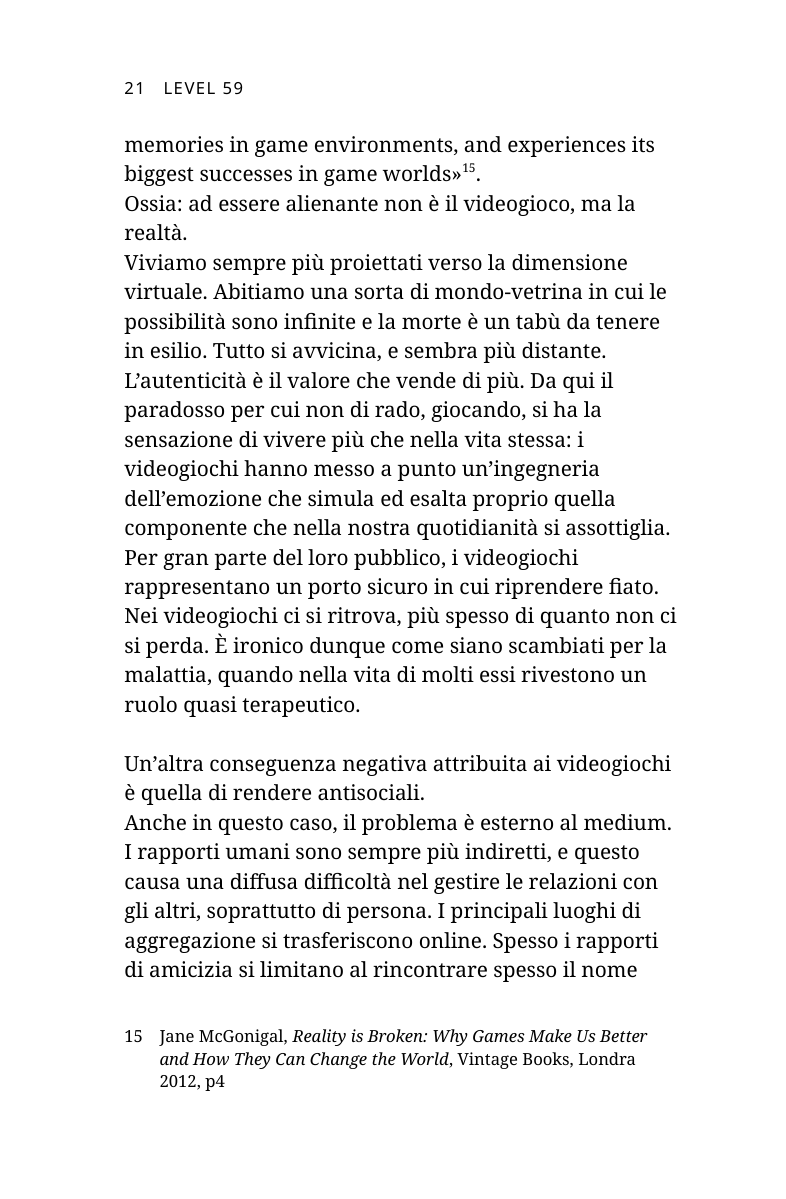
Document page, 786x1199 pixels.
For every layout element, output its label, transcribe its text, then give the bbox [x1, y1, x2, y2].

text Viviamo sempre più proiettati verso la dimensione virtuale. Abitiamo una sorta di mondo-vetrina in cui le possibilità sono infinite e la morte è un tabù da tenere in esilio. Tutto si avvicina, e sembra più distante. L’autenticità è il valore che vende di più. Da qui il paradosso per cui non di rado, giocando, si ha la sensazione di vivere più che nella vita stessa: i videogiochi hanno messo a punto un’ingegneria dell’emozione che simula ed esalta proprio quella componente che nella nostra quotidianità si assottiglia. [124, 247, 679, 542]
text I rapporti umani sono sempre più indiretti, e questo causa una diffusa difficoltà nel gestire le relazioni con gli altri, soprattutto di persona. I principali luoghi di aggregazione si trasferiscono online. Spesso i rapporti di amicizia si limitano al rincontrare spesso il nome [124, 836, 679, 984]
text Ossia: ad essere alienante non è il videogioco, ma la realtà. [124, 188, 679, 247]
text Jane McGonigal, Reality is Broken: Why Games Make Us Better and How They Can Change the World, Vintage Books, Londra 2012, p4 [124, 1024, 679, 1093]
text Per gran parte del loro pubblico, i videogiochi rappresentano un porto sicuro in cui riprendere fiato. Nei videogiochi ci si ritrova, più spesso di quanto non ci si perda. È ironico dunque come siano scambiati per la malattia, quando nella vita di molti essi rivestono un ruolo quasi terapeutico. [124, 542, 679, 718]
text memories in game environments, and experiences its biggest successes in game worlds». [124, 129, 679, 188]
text Anche in questo caso, il problema è esterno al medium. [124, 807, 679, 836]
text Un’altra conseguenza negativa attribuita ai videogiochi è quella di rendere antisociali. [124, 748, 679, 807]
